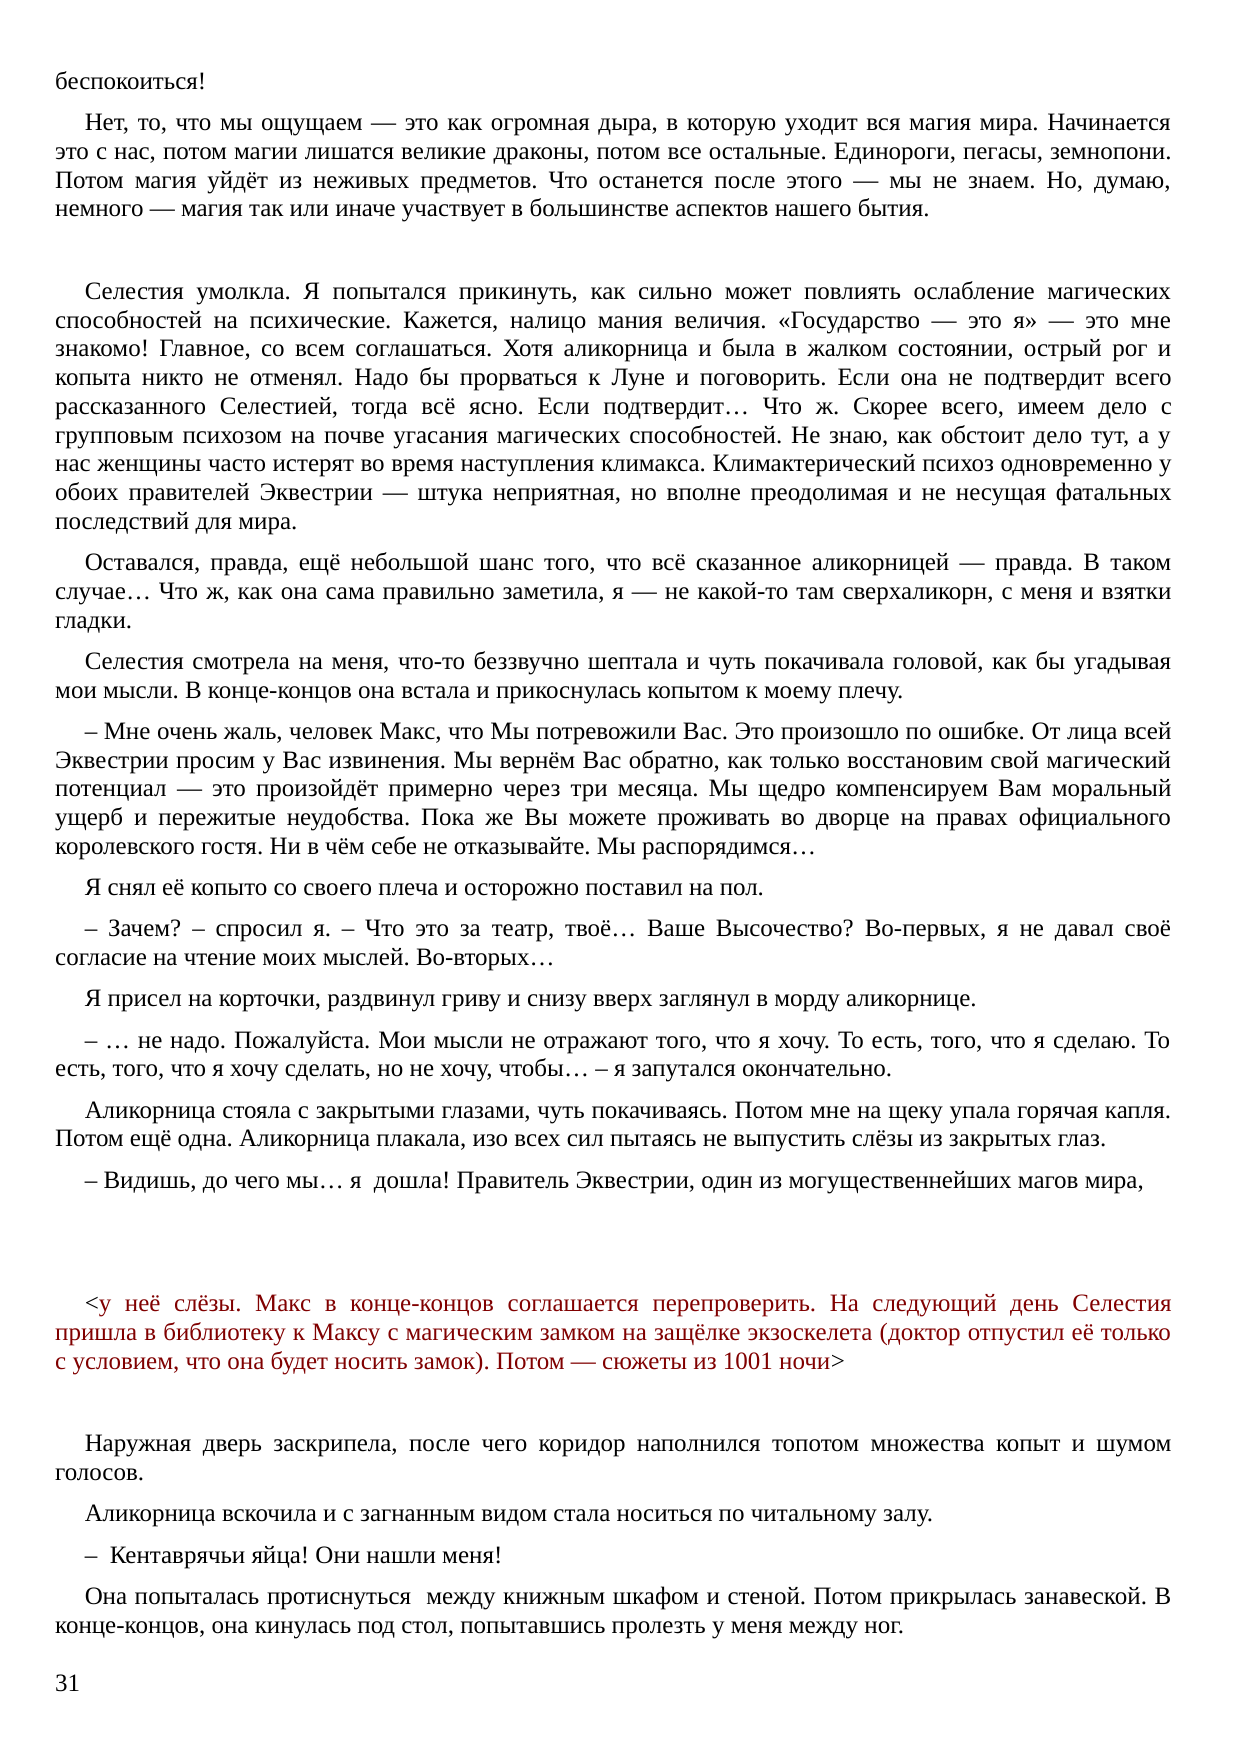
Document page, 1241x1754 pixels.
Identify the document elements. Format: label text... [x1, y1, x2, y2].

text Селестия умолкла. Я попытался прикинуть, как сильно может повлиять ослабление магических способностей на психические. Кажется, налицо мания величия. «Государство — это я» — это мне знакомо! Главное, со всем соглашаться. Хотя аликорница и была в жалком состоянии, острый рог и копыта никто не отменял. Надо бы прорваться к Луне и поговорить. Если она не подтвердит всего рассказанного Селестией, тогда всё ясно. Если подтвердит… Что ж. Скорее всего, имеем дело с групповым психозом на почве угасания магических способностей. Не знаю, как обстоит дело тут, а у нас женщины часто истерят во время наступления климакса. Климактерический психоз одновременно у обоих правителей Эквестрии — штука неприятная, но вполне преодолимая и не несущая фатальных последствий для мира. [55, 276, 1173, 535]
text Аликорница стояла с закрытыми глазами, чуть покачиваясь. Потом мне на щеку упала горячая капля. Потом ещё одна. Аликорница плакала, изо всех сил пытаясь не выпустить слёзы из закрытых глаз. [55, 1095, 1173, 1152]
text Наружная дверь заскрипела, после чего коридор наполнился топотом множества копыт и шумом голосов. [55, 1428, 1173, 1486]
text Она попыталась протиснуться между книжным шкафом и стеной. Потом прикрылась занавеской. В конце-концов, она кинулась под стол, попытавшись пролезть у меня между ног. [55, 1581, 1173, 1638]
text – Зачем? – спросил я. – Что это за театр, твоё… Ваше Высочество? Во-первых, я не давал своё согласие на чтение моих мыслей. Во-вторых… [55, 913, 1173, 971]
text беспокоиться! [55, 66, 1173, 95]
text Нет, то, что мы ощущаем — это как огромная дыра, в которую уходит вся магия мира. Начинается это с нас, потом магии лишатся великие драконы, потом все остальные. Единороги, пегасы, земнопони. Потом магия уйдёт из неживых предметов. Что останется после этого — мы не знаем. Но, думаю, немного — магия так или иначе участвует в большинстве аспектов нашего бытия. [55, 107, 1173, 222]
text Аликорница вскочила и с загнанным видом стала носиться по читальному залу. [55, 1498, 1173, 1527]
text <у неё слёзы. Макс в конце-концов соглашается перепроверить. На следующий день Селестия пришла в библиотеку к Максу с магическим замком на защёлке экзоскелета (доктор отпустил её только с условием, что она будет носить замок). Потом — сюжеты из 1001 ночи> [55, 1288, 1173, 1375]
text Селестия смотрела на меня, что-то беззвучно шептала и чуть покачивала головой, как бы угадывая мои мысли. В конце-концов она встала и прикоснулась копытом к моему плечу. [55, 646, 1173, 703]
text – Мне очень жаль, человек Макс, что Мы потревожили Вас. Это произошло по ошибке. От лица всей Эквестрии просим у Вас извинения. Мы вернём Вас обратно, как только восстановим свой магический потенциал — это произойдёт примерно через три месяца. Мы щедро компенсируем Вам моральный ущерб и пережитые неудобства. Пока же Вы можете проживать во дворце на правах официального королевского гостя. Ни в чём себе не отказывайте. Мы распорядимся… [55, 716, 1173, 860]
text – Кентаврячьи яйца! Они нашли меня! [55, 1540, 1173, 1568]
text Я присел на корточки, раздвинул гриву и снизу вверх заглянул в морду аликорнице. [55, 983, 1173, 1012]
text – … не надо. Пожалуйста. Мои мысли не отражают того, что я хочу. То есть, того, что я сделаю. То есть, того, что я хочу сделать, но не хочу, чтобы… – я запутался окончательно. [55, 1025, 1173, 1082]
text – Видишь, до чего мы… я дошла! Правитель Эквестрии, один из могущественнейших магов мира, [55, 1165, 1173, 1193]
text Оставался, правда, ещё небольшой шанс того, что всё сказанное аликорницей — правда. В таком случае… Что ж, как она сама правильно заметила, я — не какой-то там сверхаликорн, с меня и взятки гладки. [55, 547, 1173, 633]
text Я снял её копыто со своего плеча и осторожно поставил на пол. [55, 872, 1173, 901]
